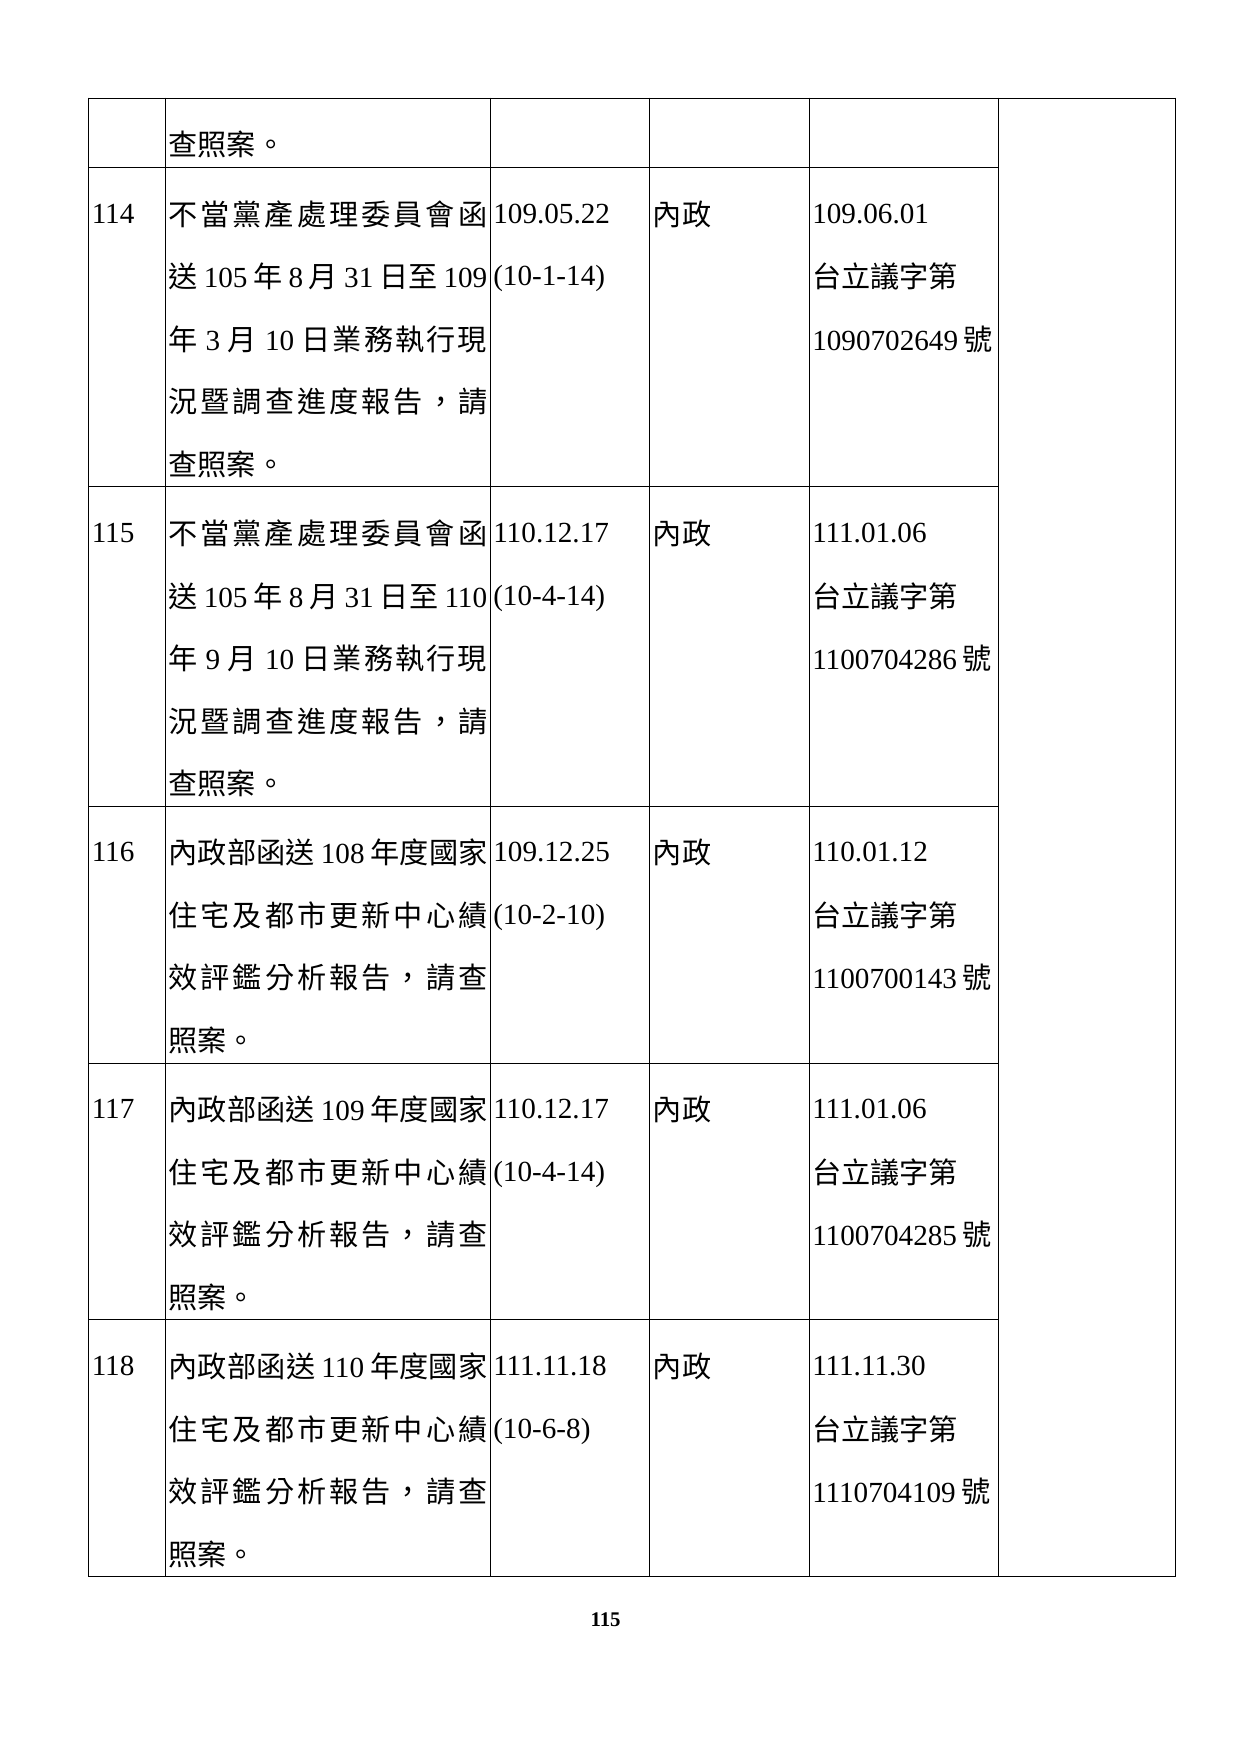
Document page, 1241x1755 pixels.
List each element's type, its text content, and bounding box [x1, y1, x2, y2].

table_cell [89, 487, 165, 806]
table_cell [650, 99, 809, 167]
table_cell 內政 [650, 1064, 809, 1319]
table_cell 109.05.22 (10-1-14) [491, 168, 649, 486]
table_cell [999, 99, 1175, 1576]
table_cell 111.11.30 台立議字第1110704109號 [810, 1320, 998, 1576]
table_cell 內政部函送108年度國家住宅及都市更新中心績效評鑑分析報告，請查照案。 [166, 807, 490, 1062]
table_cell 111.01.06 台立議字第1100704285號 [810, 1064, 998, 1319]
table_cell [89, 1320, 165, 1576]
table_cell 內政 [650, 807, 809, 1062]
table_cell 內政部函送110年度國家住宅及都市更新中心績效評鑑分析報告，請查照案。 [166, 1320, 490, 1576]
table_cell 110.12.17 (10-4-14) [491, 1064, 649, 1319]
table_cell [89, 1064, 165, 1319]
table_cell 111.01.06 台立議字第1100704286號 [810, 487, 998, 806]
table_cell 109.12.25 (10-2-10) [491, 807, 649, 1062]
table_cell 內政 [650, 487, 809, 806]
table_cell [89, 807, 165, 1062]
table_cell 不當黨產處理委員會函送105年8月31日至110年9月10日業務執行現況暨調查進度報告，請查照案。 [166, 487, 490, 806]
table_cell 110.12.17 (10-4-14) [491, 487, 649, 806]
table_cell 111.11.18 (10-6-8) [491, 1320, 649, 1576]
table_cell 查照案。 [166, 99, 490, 167]
table_cell 不當黨產處理委員會函送105年8月31日至109年3月10日業務執行現況暨調查進度報告，請查照案。 [166, 168, 490, 486]
table_cell 內政 [650, 1320, 809, 1576]
table_cell [491, 99, 649, 167]
table_cell [89, 99, 165, 167]
table_cell 109.06.01 台立議字第1090702649號 [810, 168, 998, 486]
table_cell 110.01.12 台立議字第1100700143號 [810, 807, 998, 1062]
table_cell [810, 99, 998, 167]
table_cell [89, 168, 165, 486]
table_cell 內政部函送109年度國家住宅及都市更新中心績效評鑑分析報告，請查照案。 [166, 1064, 490, 1319]
table_cell 內政 [650, 168, 809, 486]
